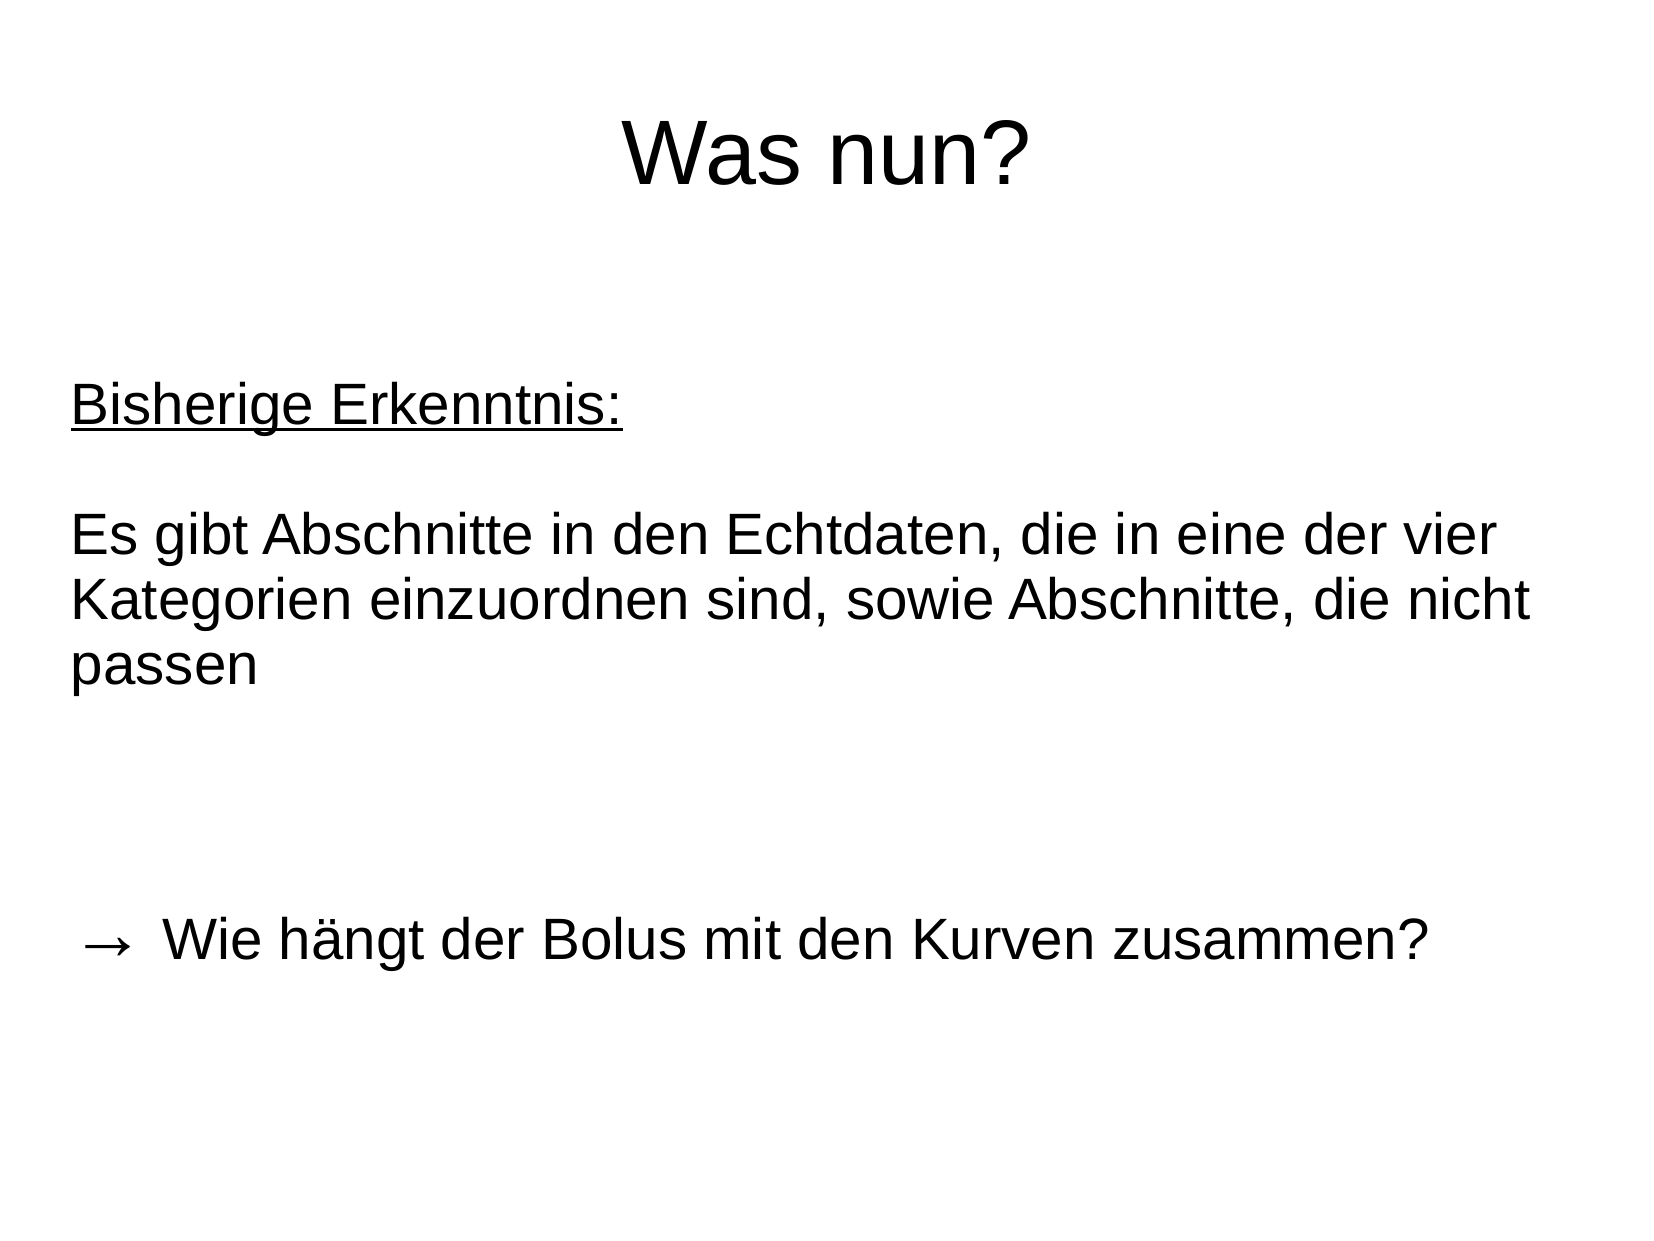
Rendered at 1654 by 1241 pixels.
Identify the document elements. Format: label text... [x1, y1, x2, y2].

subtitle Bisherige Erkenntnis: Es gibt Abschnitte in den Echtdaten, die in eine der vier Kategorien einzuordnen sind, sowie Abschnitte, die nicht passen → Wie hängt der Bolus mit den Kurven zusammen? [70, 241, 1560, 1181]
title Was nun? [82, 49, 1571, 257]
